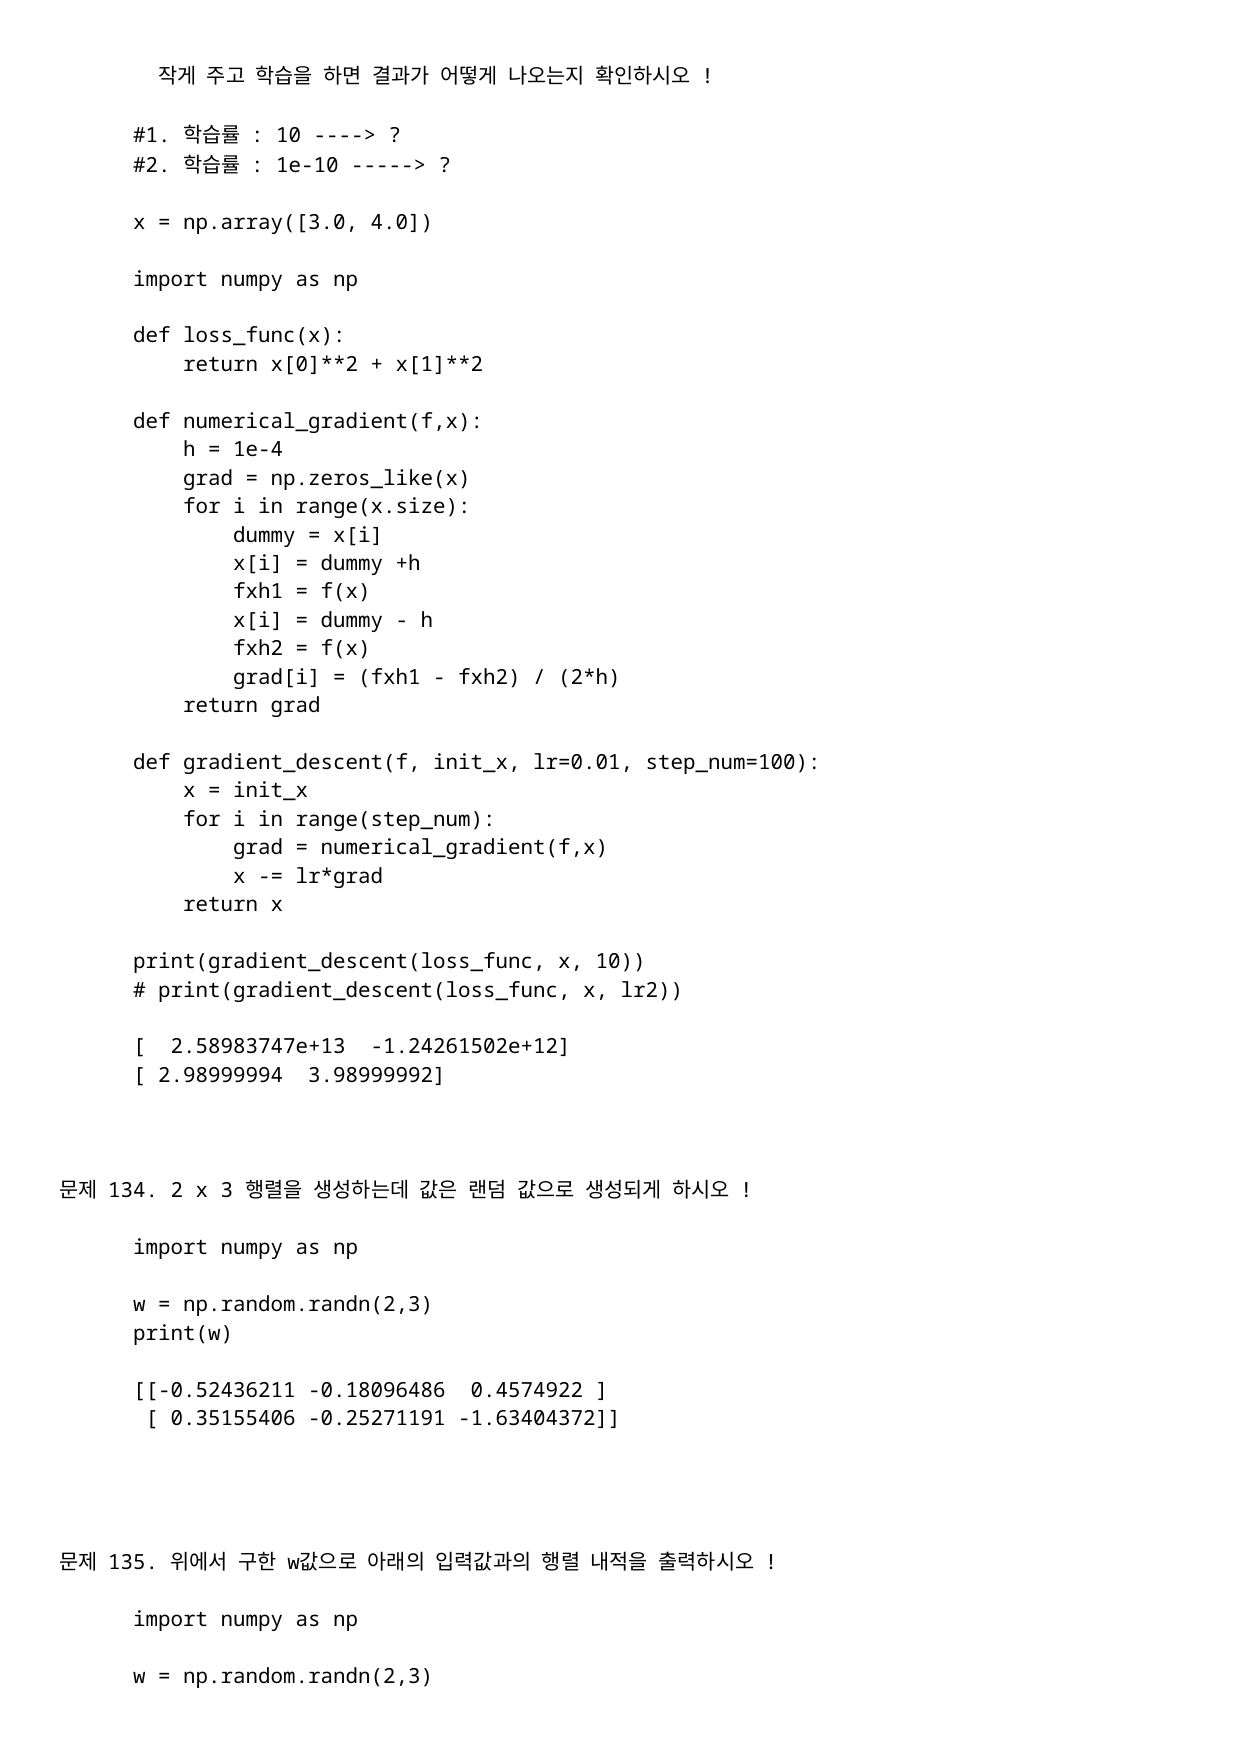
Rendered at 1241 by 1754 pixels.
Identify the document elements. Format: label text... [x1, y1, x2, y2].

text def loss_func(x): [59, 321, 1181, 349]
text print(gradient_descent(loss_func, x, 10)) [59, 946, 1181, 975]
text [ 0.35155406 -0.25271191 -1.63404372]] [59, 1403, 1181, 1432]
text 문제 134. 2 x 3 행렬을 생성하는데 값은 랜덤 값으로 생성되게 하시오 ! [59, 1174, 1181, 1204]
text [ 2.58983747e+13 -1.24261502e+12] [59, 1032, 1181, 1060]
text dummy = x[i] [59, 520, 1181, 548]
text [[-0.52436211 -0.18096486 0.4574922 ] [59, 1375, 1181, 1403]
text x = np.array([3.0, 4.0]) [59, 207, 1181, 235]
text grad = numerical_gradient(f,x) [59, 832, 1181, 861]
text 문제 135. 위에서 구한 w값으로 아래의 입력값과의 행렬 내적을 출력하시오 ! [59, 1545, 1181, 1576]
text #2. 학습률 : 1e-10 -----> ? [59, 148, 1181, 178]
text x[i] = dummy +h [59, 548, 1181, 577]
text fxh1 = f(x) [59, 577, 1181, 605]
text # print(gradient_descent(loss_func, x, lr2)) [59, 975, 1181, 1003]
text def numerical_gradient(f,x): [59, 406, 1181, 434]
text h = 1e-4 [59, 434, 1181, 463]
text return grad [59, 690, 1181, 719]
text w = np.random.randn(2,3) [59, 1661, 1181, 1689]
text import numpy as np [59, 1604, 1181, 1632]
text return x [59, 889, 1181, 918]
text x[i] = dummy - h [59, 605, 1181, 633]
text x = init_x [59, 776, 1181, 804]
text print(w) [59, 1318, 1181, 1346]
text import numpy as np [59, 1232, 1181, 1261]
text #1. 학습률 : 10 ----> ? [59, 118, 1181, 148]
text w = np.random.randn(2,3) [59, 1289, 1181, 1318]
text return x[0]**2 + x[1]**2 [59, 349, 1181, 377]
text for i in range(step_num): [59, 804, 1181, 832]
text 작게 주고 학습을 하면 결과가 어떻게 나오는지 확인하시오 ! [59, 59, 1181, 89]
text grad = np.zeros_like(x) [59, 463, 1181, 491]
text [ 2.98999994 3.98999992] [59, 1060, 1181, 1088]
text import numpy as np [59, 264, 1181, 292]
text for i in range(x.size): [59, 491, 1181, 520]
text def gradient_descent(f, init_x, lr=0.01, step_num=100): [59, 747, 1181, 776]
text fxh2 = f(x) [59, 633, 1181, 662]
text x -= lr*grad [59, 861, 1181, 889]
text grad[i] = (fxh1 - fxh2) / (2*h) [59, 662, 1181, 690]
